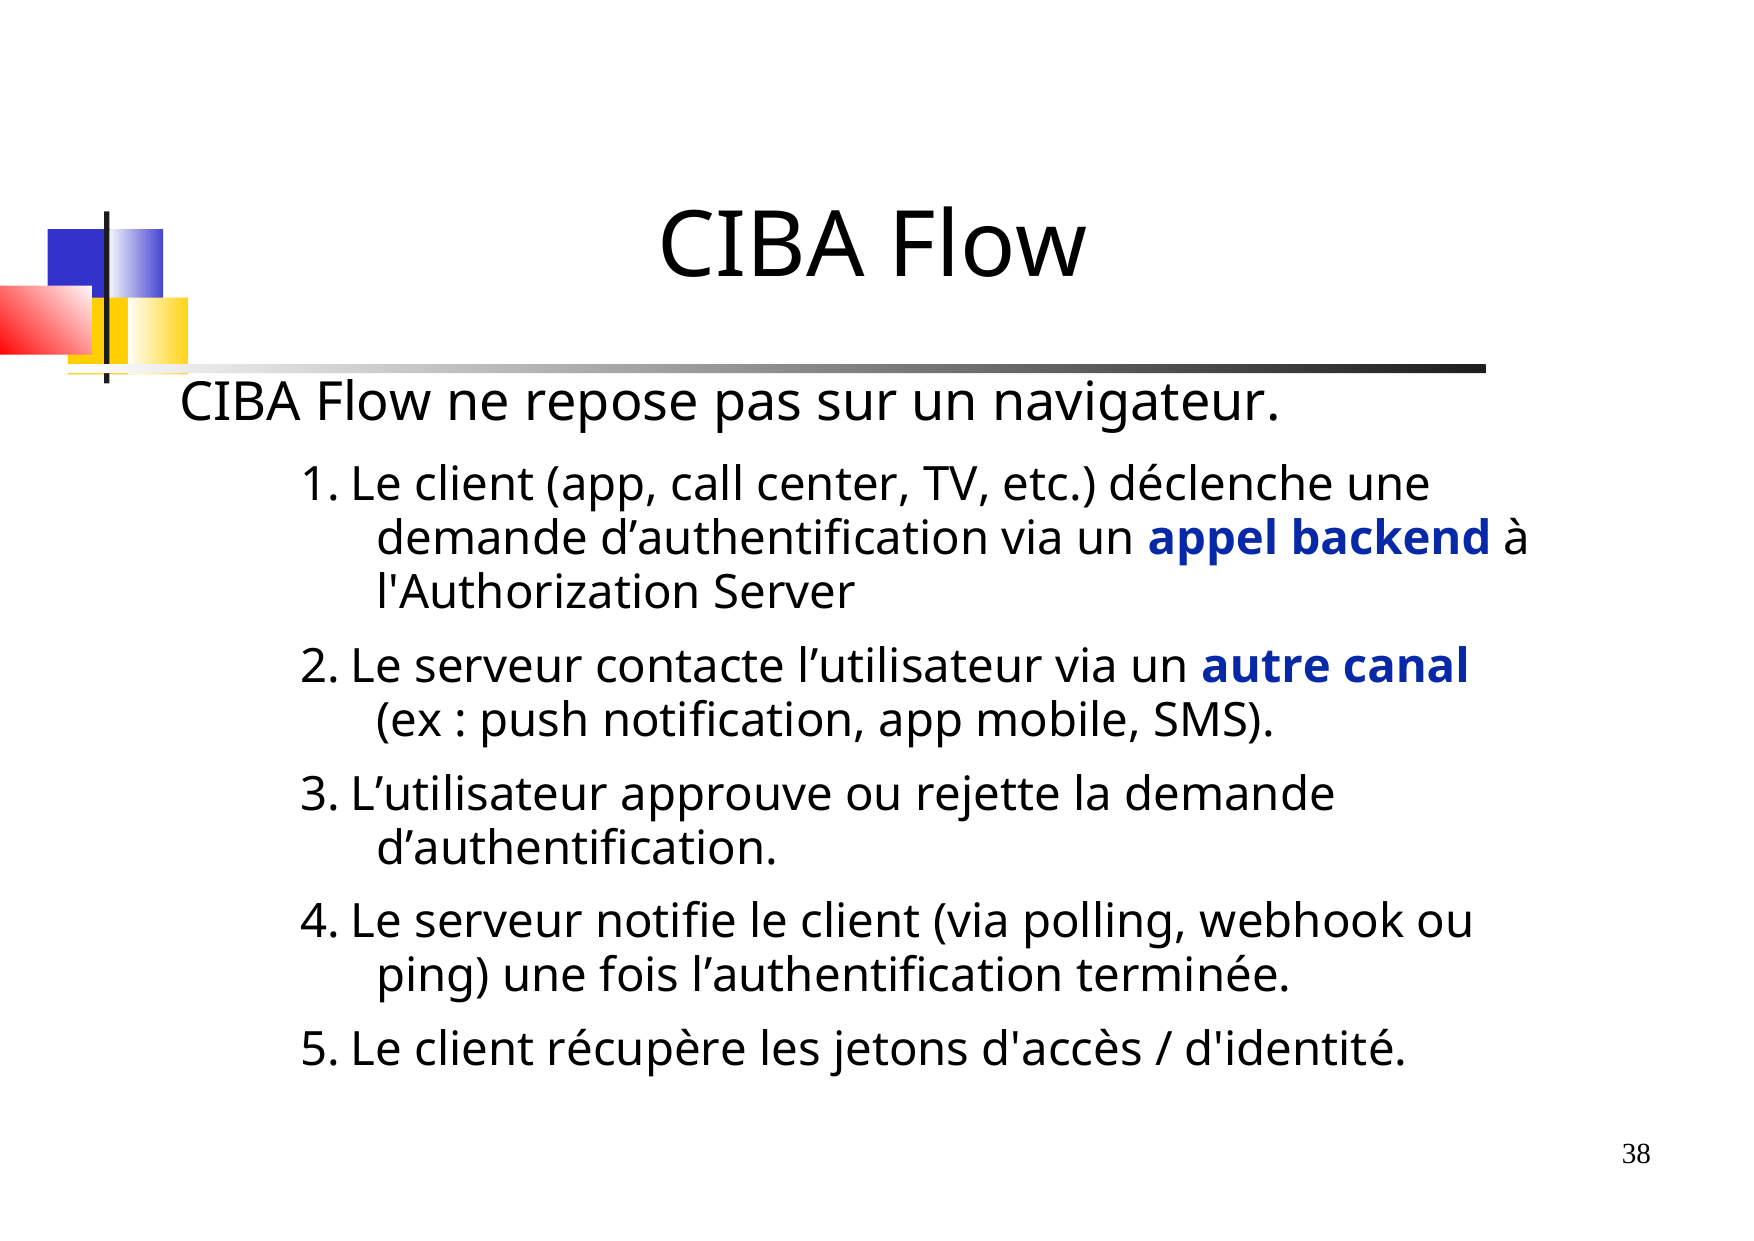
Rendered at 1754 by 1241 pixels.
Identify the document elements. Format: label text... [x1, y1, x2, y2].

list CIBA Flow ne repose pas sur un navigateur. Le client (app, call center, TV, etc.) déclenche une demande d’authentification via un appel backend à l'Authorization Server Le serveur contacte l’utilisateur via un autre canal (ex : push notification, app mobile, SMS). L’utilisateur approuve ou rejette la demande d’authentification. Le serveur notifie le client (via polling, webhook ou ping) une fois l’authentification terminée. Le client récupère les jetons d'accès / d'identité. [179, 371, 1567, 1091]
title CIBA Flow [179, 139, 1567, 351]
